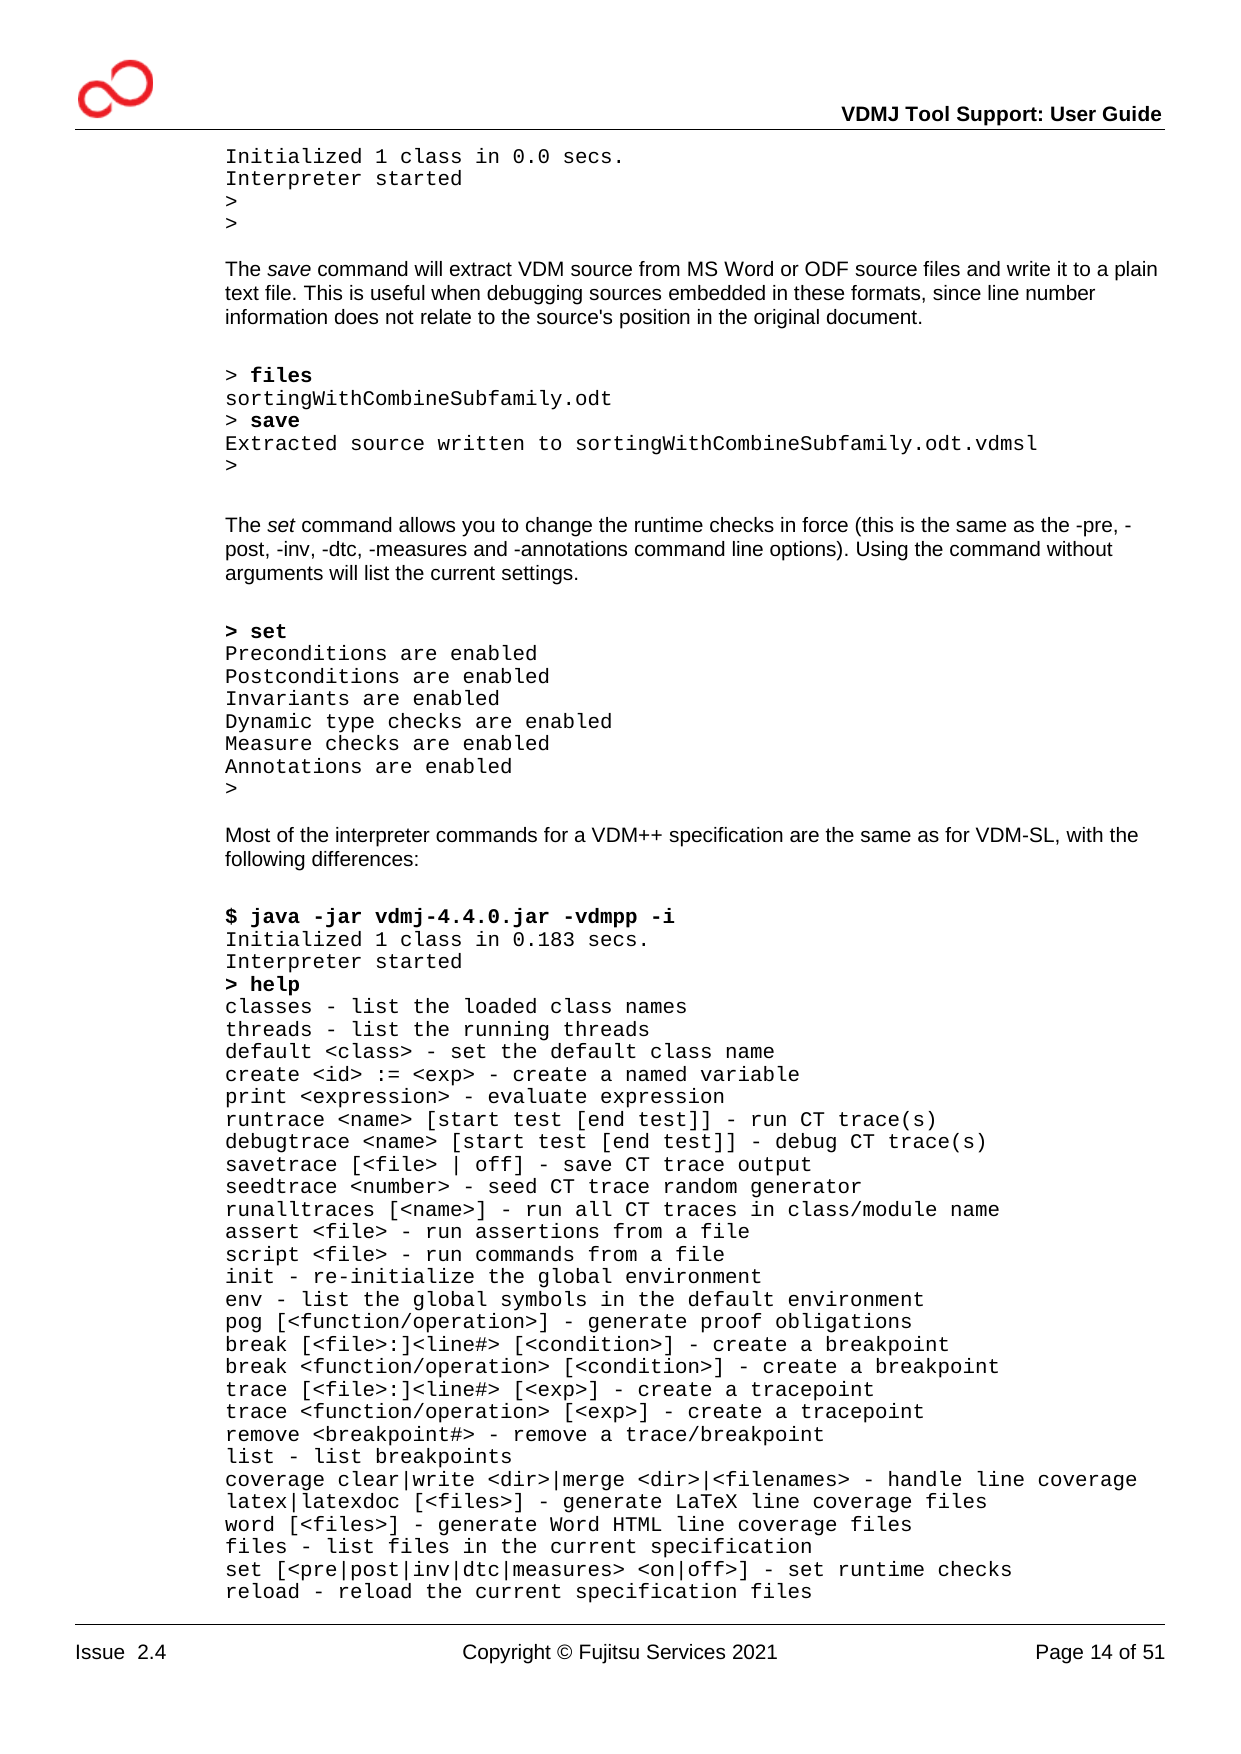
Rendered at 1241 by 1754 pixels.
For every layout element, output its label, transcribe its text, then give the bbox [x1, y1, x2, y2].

text classes - list the loaded class names [225, 996, 1165, 1018]
text Initialized 1 class in 0.183 secs. [225, 928, 1165, 951]
text runalltraces [<name>] - run all CT traces in class/module name [225, 1198, 1165, 1221]
text seedtrace <number> - seed CT trace random generator [225, 1176, 1165, 1198]
text default <class> - set the default class name [225, 1041, 1165, 1063]
text Annotations are enabled [225, 755, 1165, 778]
text > save [225, 409, 1165, 432]
text threads - list the running threads [225, 1018, 1165, 1041]
text print <expression> - evaluate expression [225, 1086, 1165, 1108]
text > set [225, 620, 1165, 643]
text > [225, 213, 1165, 235]
text coverage clear|write <dir>|merge <dir>|<filenames> - handle line coverage [225, 1468, 1165, 1491]
text > [225, 190, 1165, 213]
text list - list breakpoints [225, 1446, 1165, 1468]
text create <id> := <exp> - create a named variable [225, 1063, 1165, 1086]
text Postconditions are enabled [225, 665, 1165, 688]
text debugtrace <name> [start test [end test]] - debug CT trace(s) [225, 1131, 1165, 1153]
text reload - reload the current specification files [225, 1581, 1165, 1603]
text sortingWithCombineSubfamily.odt [225, 387, 1165, 409]
text files - list files in the current specification [225, 1536, 1165, 1558]
text break <function/operation> [<condition>] - create a breakpoint [225, 1356, 1165, 1378]
text $ java -jar vdmj-4.4.0.jar -vdmpp -i [225, 906, 1165, 928]
text trace <function/operation> [<exp>] - create a tracepoint [225, 1401, 1165, 1423]
text The set command allows you to change the runtime checks in force (this is the same as the -pre, -post, -inv, -dtc, -measures and -annotations command line options). Using the command without arguments will list the current settings. [225, 513, 1165, 585]
text Invariants are enabled [225, 688, 1165, 710]
text Interpreter started [225, 168, 1165, 190]
text Measure checks are enabled [225, 733, 1165, 755]
text remove <breakpoint#> - remove a trace/breakpoint [225, 1423, 1165, 1446]
text set [<pre|post|inv|dtc|measures> <on|off>] - set runtime checks [225, 1558, 1165, 1581]
picture [78, 52, 153, 128]
text env - list the global symbols in the default environment [225, 1288, 1165, 1311]
text > files [225, 364, 1165, 387]
text script <file> - run commands from a file [225, 1243, 1165, 1266]
text Dynamic type checks are enabled [225, 710, 1165, 733]
text latex|latexdoc [<files>] - generate LaTeX line coverage files [225, 1491, 1165, 1513]
text trace [<file>:]<line#> [<exp>] - create a tracepoint [225, 1378, 1165, 1401]
text break [<file>:]<line#> [<condition>] - create a breakpoint [225, 1333, 1165, 1356]
text pog [<function/operation>] - generate proof obligations [225, 1311, 1165, 1333]
text Interpreter started [225, 951, 1165, 973]
text Most of the interpreter commands for a VDM++ specification are the same as for VDM-SL, with the following differences: [225, 823, 1165, 871]
text assert <file> - run assertions from a file [225, 1221, 1165, 1243]
text > [225, 778, 1165, 800]
text Initialized 1 class in 0.0 secs. [225, 145, 1165, 168]
text Preconditions are enabled [225, 643, 1165, 665]
text savetrace [<file> | off] - save CT trace output [225, 1153, 1165, 1176]
text Extracted source written to sortingWithCombineSubfamily.odt.vdmsl [225, 432, 1165, 454]
text init - re-initialize the global environment [225, 1266, 1165, 1288]
text > help [225, 973, 1165, 996]
text The save command will extract VDM source from MS Word or ODF source files and write it to a plain text file. This is useful when debugging sources embedded in these formats, since line number information does not relate to the source's position in the original document. [225, 258, 1165, 329]
text word [<files>] - generate Word HTML line coverage files [225, 1513, 1165, 1536]
text runtrace <name> [start test [end test]] - run CT trace(s) [225, 1108, 1165, 1131]
text > [225, 454, 1165, 477]
